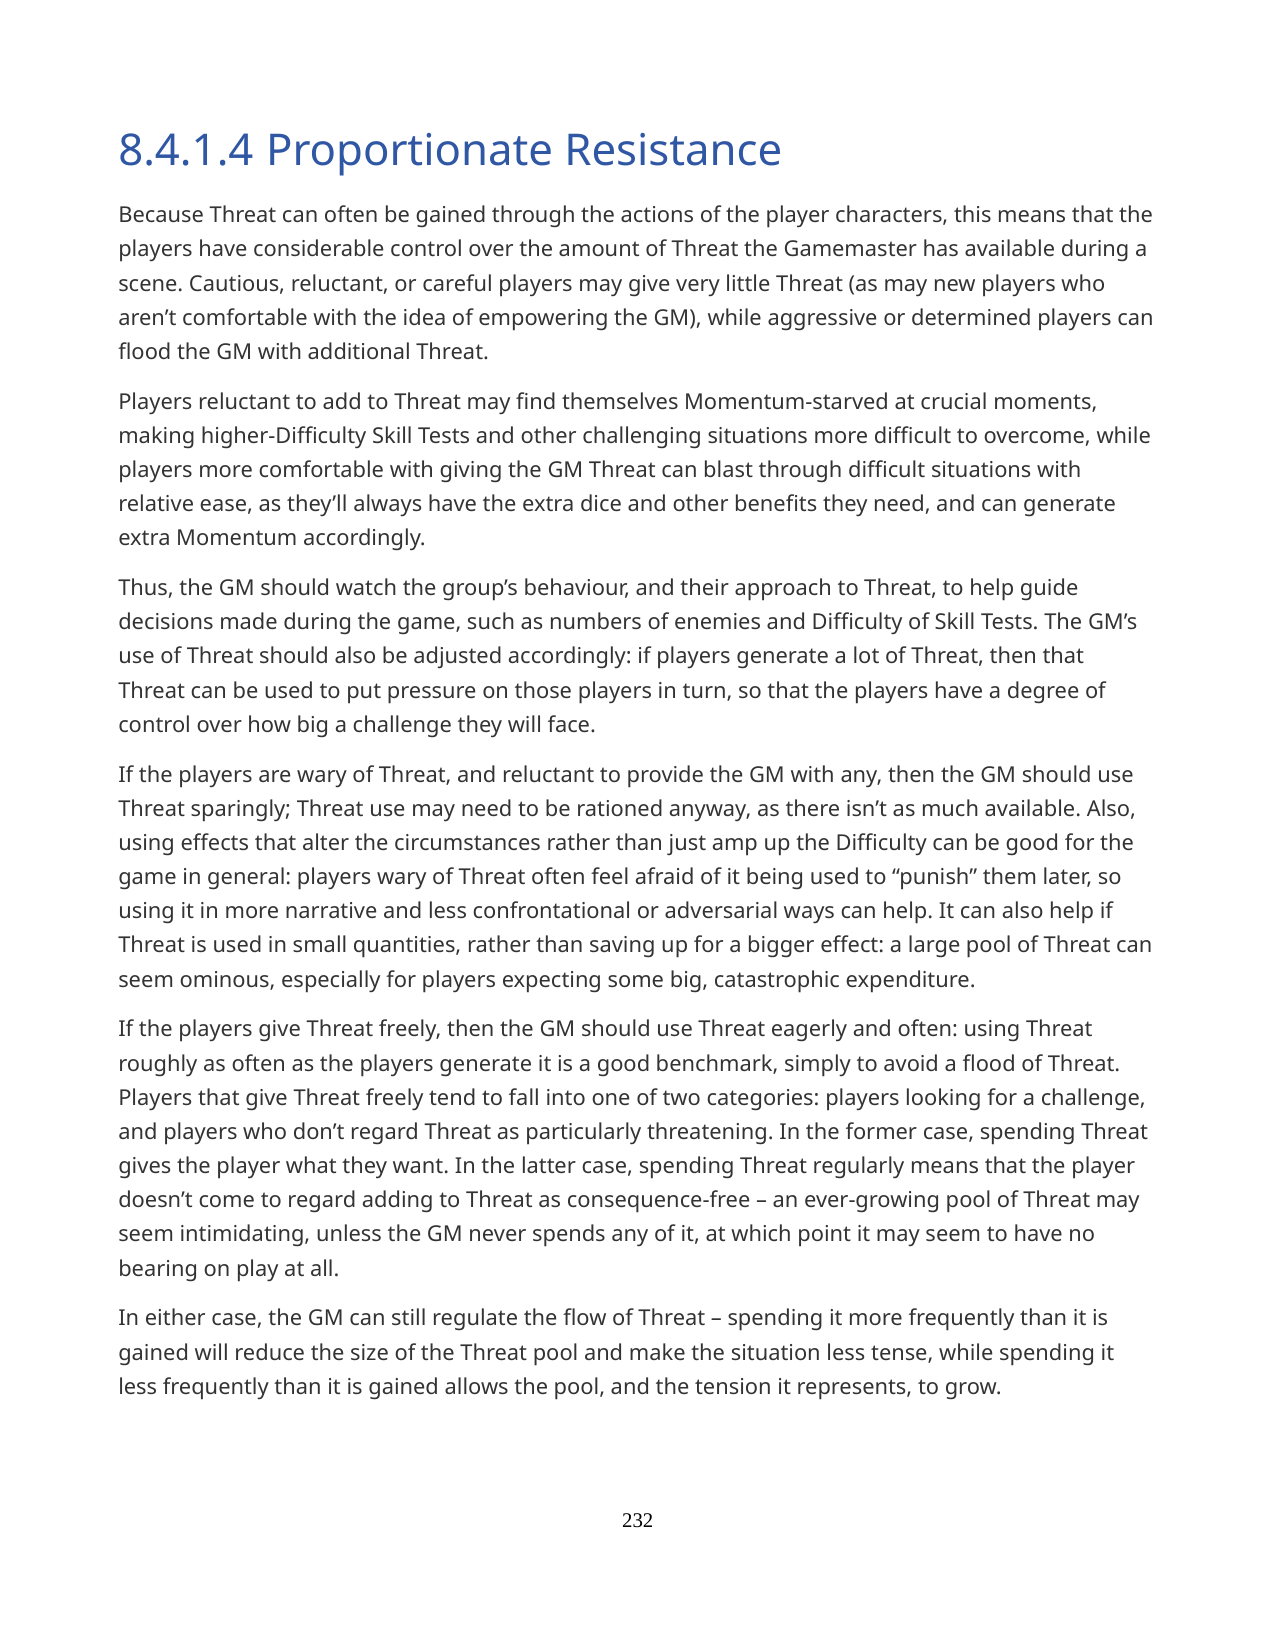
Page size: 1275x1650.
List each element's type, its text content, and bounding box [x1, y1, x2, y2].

subtitle Proportionate Resistance [118, 118, 1157, 178]
text If the players are wary of Threat, and reluctant to provide the GM with any, then the GM should use Threat sparingly; Threat use may need to be rationed anyway, as there isn’t as much available. Also, using effects that alter the circumstances rather than just amp up the Difficulty can be good for the game in general: players wary of Threat often feel afraid of it being used to “punish” them later, so using it in more narrative and less confrontational or adversarial ways can help. It can also help if Threat is used in small quantities, rather than saving up for a bigger effect: a large pool of Threat can seem ominous, especially for players expecting some big, catastrophic expenditure. [118, 759, 1157, 993]
text Players reluctant to add to Threat may find themselves Momentum-starved at crucial moments, making higher-Difficulty Skill Tests and other challenging situations more difficult to overcome, while players more comfortable with giving the GM Threat can blast through difficult situations with relative ease, as they’ll always have the extra dice and other benefits they need, and can generate extra Momentum accordingly. [118, 386, 1157, 552]
text In either case, the GM can still regulate the flow of Threat – spending it more frequently than it is gained will reduce the size of the Threat pool and make the situation less tense, while spending it less frequently than it is gained allows the pool, and the tension it represents, to grow. [118, 1302, 1157, 1401]
text Because Threat can often be gained through the actions of the player characters, this means that the players have considerable control over the amount of Threat the Gamemaster has available during a scene. Cautious, reluctant, or careful players may give very little Threat (as may new players who aren’t comfortable with the idea of empowering the GM), while aggressive or determined players can flood the GM with additional Threat. [118, 199, 1157, 366]
text If the players give Threat freely, then the GM should use Threat eagerly and often: using Threat roughly as often as the players generate it is a good benchmark, simply to avoid a flood of Threat. Players that give Threat freely tend to fall into one of two categories: players looking for a challenge, and players who don’t regard Threat as particularly threatening. In the former case, spending Threat gives the player what they want. In the latter case, spending Threat regularly means that the player doesn’t come to regard adding to Threat as consequence-free – an ever-growing pool of Threat may seem intimidating, unless the GM never spends any of it, at which point it may seem to have no bearing on play at all. [118, 1013, 1157, 1282]
text Thus, the GM should watch the group’s behaviour, and their approach to Threat, to help guide decisions made during the game, such as numbers of enemies and Difficulty of Skill Tests. The GM’s use of Threat should also be adjusted accordingly: if players generate a lot of Threat, then that Threat can be used to put pressure on those players in turn, so that the players have a degree of control over how big a challenge they will face. [118, 572, 1157, 739]
